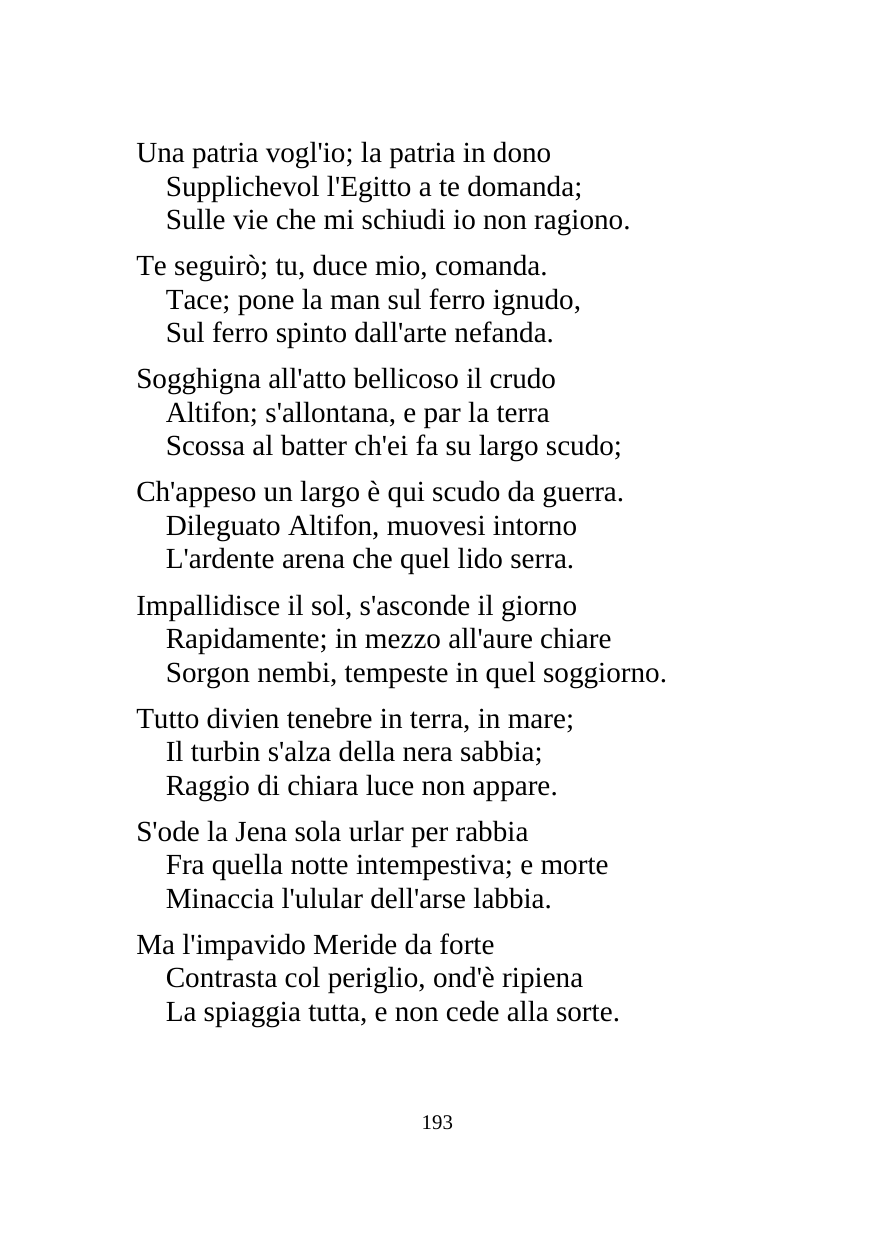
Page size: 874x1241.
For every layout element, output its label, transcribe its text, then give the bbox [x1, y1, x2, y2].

text Impallidisce il sol, s'asconde il giorno Rapidamente; in mezzo all'aure chiare Sorgon nembi, tempeste in quel soggiorno. [136, 588, 768, 688]
text Sogghigna all'atto bellicoso il crudo Altifon; s'allontana, e par la terra Scossa al batter ch'ei fa su largo scudo; [136, 361, 768, 462]
text Ma l'impavido Meride da forte Contrasta col periglio, ond'è ripiena La spiaggia tutta, e non cede alla sorte. [136, 927, 768, 1028]
text Tutto divien tenebre in terra, in mare; Il turbin s'alza della nera sabbia; Raggio di chiara luce non appare. [136, 701, 768, 801]
text S'ode la Jena sola urlar per rabbia Fra quella notte intempestiva; e morte Minaccia l'ulular dell'arse labbia. [136, 814, 768, 914]
text Una patria vogl'io; la patria in dono Supplichevol l'Egitto a te domanda; Sulle vie che mi schiudi io non ragiono. [136, 135, 768, 236]
text Ch'appeso un largo è qui scudo da guerra. Dileguato Altifon, muovesi intorno L'ardente arena che quel lido serra. [136, 474, 768, 575]
text Te seguirò; tu, duce mio, comanda. Tace; pone la man sul ferro ignudo, Sul ferro spinto dall'arte nefanda. [136, 248, 768, 349]
